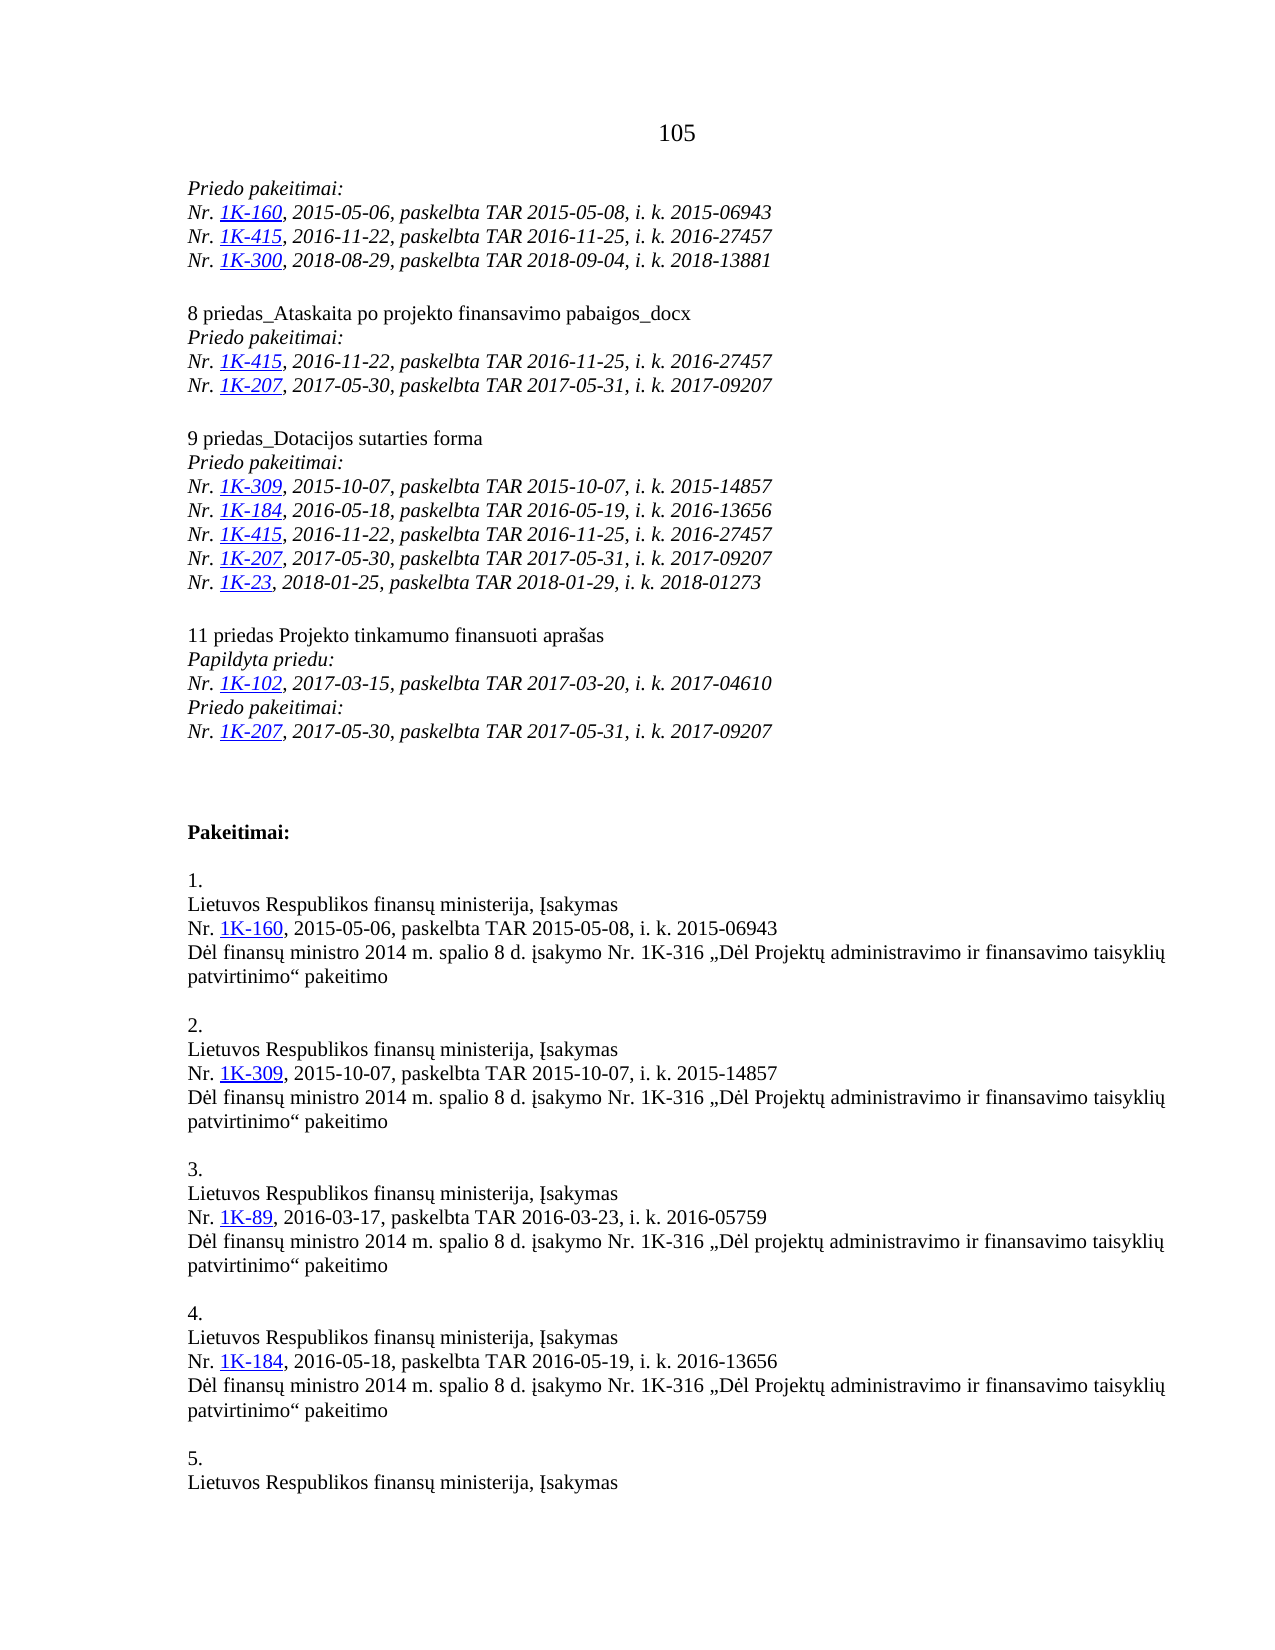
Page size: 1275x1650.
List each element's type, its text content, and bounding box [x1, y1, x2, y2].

text Nr. 1K-23, 2018-01-25, paskelbta TAR 2018-01-29, i. k. 2018-01273 [187, 570, 1167, 594]
text Nr. 1K-309, 2015-10-07, paskelbta TAR 2015-10-07, i. k. 2015-14857 [187, 1061, 1167, 1085]
text Dėl finansų ministro 2014 m. spalio 8 d. įsakymo Nr. 1K-316 „Dėl Projektų administravimo ir finansavimo taisyklių patvirtinimo“ pakeitimo [187, 940, 1167, 988]
text Pakeitimai: [187, 820, 1167, 844]
text Lietuvos Respublikos finansų ministerija, Įsakymas [187, 892, 1167, 916]
text 1. [187, 868, 1167, 892]
text Nr. 1K-300, 2018-08-29, paskelbta TAR 2018-09-04, i. k. 2018-13881 [187, 248, 1167, 272]
text Lietuvos Respublikos finansų ministerija, Įsakymas [187, 1181, 1167, 1205]
text Dėl finansų ministro 2014 m. spalio 8 d. įsakymo Nr. 1K-316 „Dėl Projektų administravimo ir finansavimo taisyklių patvirtinimo“ pakeitimo [187, 1085, 1167, 1133]
text Nr. 1K-160, 2015-05-06, paskelbta TAR 2015-05-08, i. k. 2015-06943 [187, 200, 1167, 224]
text Priedo pakeitimai: [187, 325, 1167, 349]
text Nr. 1K-309, 2015-10-07, paskelbta TAR 2015-10-07, i. k. 2015-14857 [187, 474, 1167, 498]
text Papildyta priedu: [187, 647, 1167, 671]
text Lietuvos Respublikos finansų ministerija, Įsakymas [187, 1037, 1167, 1061]
text Dėl finansų ministro 2014 m. spalio 8 d. įsakymo Nr. 1K-316 „Dėl projektų administravimo ir finansavimo taisyklių patvirtinimo“ pakeitimo [187, 1229, 1167, 1277]
text Priedo pakeitimai: [187, 450, 1167, 474]
text 4. [187, 1301, 1167, 1325]
text 8 priedas_Ataskaita po projekto finansavimo pabaigos_docx [187, 301, 1167, 325]
text Nr. 1K-89, 2016-03-17, paskelbta TAR 2016-03-23, i. k. 2016-05759 [187, 1205, 1167, 1229]
text Nr. 1K-207, 2017-05-30, paskelbta TAR 2017-05-31, i. k. 2017-09207 [187, 719, 1167, 743]
text Priedo pakeitimai: [187, 695, 1167, 719]
text 5. [187, 1446, 1167, 1470]
text Nr. 1K-207, 2017-05-30, paskelbta TAR 2017-05-31, i. k. 2017-09207 [187, 373, 1167, 397]
text Nr. 1K-184, 2016-05-18, paskelbta TAR 2016-05-19, i. k. 2016-13656 [187, 1349, 1167, 1373]
text 3. [187, 1157, 1167, 1181]
text Lietuvos Respublikos finansų ministerija, Įsakymas [187, 1325, 1167, 1349]
text 9 priedas_Dotacijos sutarties forma [187, 426, 1167, 450]
text Nr. 1K-207, 2017-05-30, paskelbta TAR 2017-05-31, i. k. 2017-09207 [187, 546, 1167, 570]
text Priedo pakeitimai: [187, 176, 1167, 200]
text 11 priedas Projekto tinkamumo finansuoti aprašas [187, 623, 1167, 647]
text Nr. 1K-415, 2016-11-22, paskelbta TAR 2016-11-25, i. k. 2016-27457 [187, 349, 1167, 373]
text Nr. 1K-415, 2016-11-22, paskelbta TAR 2016-11-25, i. k. 2016-27457 [187, 522, 1167, 546]
text Dėl finansų ministro 2014 m. spalio 8 d. įsakymo Nr. 1K-316 „Dėl Projektų administravimo ir finansavimo taisyklių patvirtinimo“ pakeitimo [187, 1373, 1167, 1422]
text Lietuvos Respublikos finansų ministerija, Įsakymas [187, 1470, 1167, 1494]
text Nr. 1K-415, 2016-11-22, paskelbta TAR 2016-11-25, i. k. 2016-27457 [187, 224, 1167, 248]
text 2. [187, 1012, 1167, 1037]
text Nr. 1K-102, 2017-03-15, paskelbta TAR 2017-03-20, i. k. 2017-04610 [187, 671, 1167, 695]
text Nr. 1K-160, 2015-05-06, paskelbta TAR 2015-05-08, i. k. 2015-06943 [187, 916, 1167, 940]
text Nr. 1K-184, 2016-05-18, paskelbta TAR 2016-05-19, i. k. 2016-13656 [187, 498, 1167, 522]
